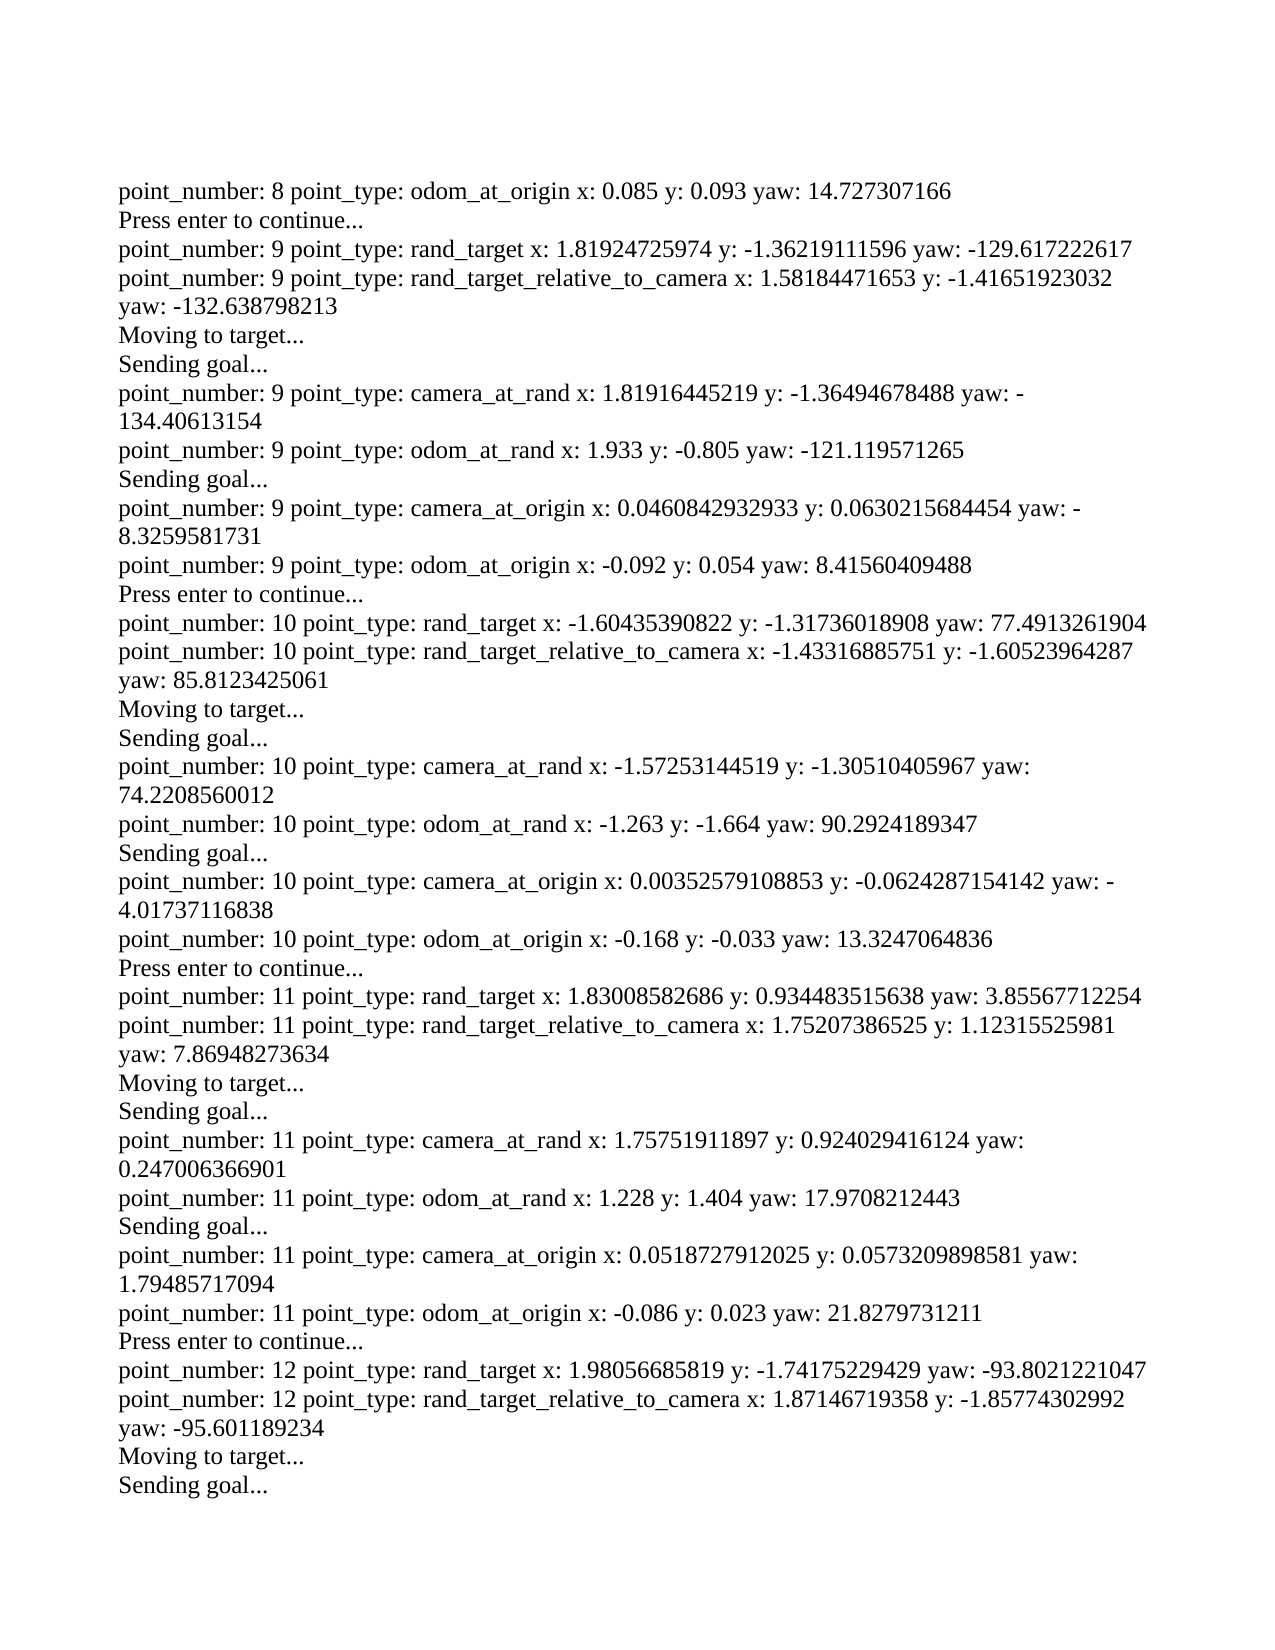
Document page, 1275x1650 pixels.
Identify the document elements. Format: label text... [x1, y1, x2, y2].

text Sending goal... [118, 349, 1157, 378]
text point_number: 9 point_type: odom_at_rand x: 1.933 y: -0.805 yaw: -121.119571265 [118, 435, 1157, 464]
text point_number: 10 point_type: camera_at_rand x: -1.57253144519 y: -1.30510405967 yaw: 74.2208560012 [118, 751, 1157, 809]
text point_number: 10 point_type: odom_at_origin x: -0.168 y: -0.033 yaw: 13.3247064836 [118, 924, 1157, 953]
text Sending goal... [118, 1211, 1157, 1240]
text Moving to target... [118, 320, 1157, 349]
text point_number: 10 point_type: rand_target x: -1.60435390822 y: -1.31736018908 yaw: 77.4913261904 [118, 608, 1157, 636]
text point_number: 10 point_type: camera_at_origin x: 0.00352579108853 y: -0.0624287154142 yaw: -4.01737116838 [118, 866, 1157, 924]
text Sending goal... [118, 1096, 1157, 1125]
text point_number: 9 point_type: camera_at_origin x: 0.0460842932933 y: 0.0630215684454 yaw: -8.3259581731 [118, 493, 1157, 550]
text Sending goal... [118, 464, 1157, 493]
text point_number: 12 point_type: rand_target_relative_to_camera x: 1.87146719358 y: -1.85774302992 yaw: -95.601189234 [118, 1384, 1157, 1441]
text point_number: 9 point_type: odom_at_origin x: -0.092 y: 0.054 yaw: 8.41560409488 [118, 550, 1157, 579]
text point_number: 11 point_type: rand_target_relative_to_camera x: 1.75207386525 y: 1.12315525981 yaw: 7.86948273634 [118, 1010, 1157, 1068]
text Moving to target... [118, 1441, 1157, 1470]
text point_number: 11 point_type: odom_at_origin x: -0.086 y: 0.023 yaw: 21.8279731211 [118, 1298, 1157, 1326]
text point_number: 8 point_type: odom_at_origin x: 0.085 y: 0.093 yaw: 14.727307166 [118, 176, 1157, 205]
text Press enter to continue... [118, 1326, 1157, 1355]
text point_number: 11 point_type: camera_at_rand x: 1.75751911897 y: 0.924029416124 yaw: 0.247006366901 [118, 1125, 1157, 1183]
text point_number: 9 point_type: rand_target_relative_to_camera x: 1.58184471653 y: -1.41651923032 yaw: -132.638798213 [118, 263, 1157, 320]
text point_number: 11 point_type: camera_at_origin x: 0.0518727912025 y: 0.0573209898581 yaw: 1.79485717094 [118, 1240, 1157, 1298]
text Sending goal... [118, 838, 1157, 866]
text Sending goal... [118, 1470, 1157, 1499]
text Moving to target... [118, 694, 1157, 723]
text point_number: 10 point_type: odom_at_rand x: -1.263 y: -1.664 yaw: 90.2924189347 [118, 809, 1157, 838]
text point_number: 12 point_type: rand_target x: 1.98056685819 y: -1.74175229429 yaw: -93.8021221047 [118, 1355, 1157, 1384]
text point_number: 9 point_type: rand_target x: 1.81924725974 y: -1.36219111596 yaw: -129.617222617 [118, 234, 1157, 263]
text Press enter to continue... [118, 953, 1157, 981]
text Sending goal... [118, 723, 1157, 751]
text point_number: 10 point_type: rand_target_relative_to_camera x: -1.43316885751 y: -1.60523964287 yaw: 85.8123425061 [118, 636, 1157, 694]
text Press enter to continue... [118, 579, 1157, 608]
text point_number: 11 point_type: odom_at_rand x: 1.228 y: 1.404 yaw: 17.9708212443 [118, 1183, 1157, 1211]
text point_number: 11 point_type: rand_target x: 1.83008582686 y: 0.934483515638 yaw: 3.85567712254 [118, 981, 1157, 1010]
text Moving to target... [118, 1068, 1157, 1096]
text point_number: 9 point_type: camera_at_rand x: 1.81916445219 y: -1.36494678488 yaw: -134.40613154 [118, 378, 1157, 435]
text Press enter to continue... [118, 205, 1157, 234]
